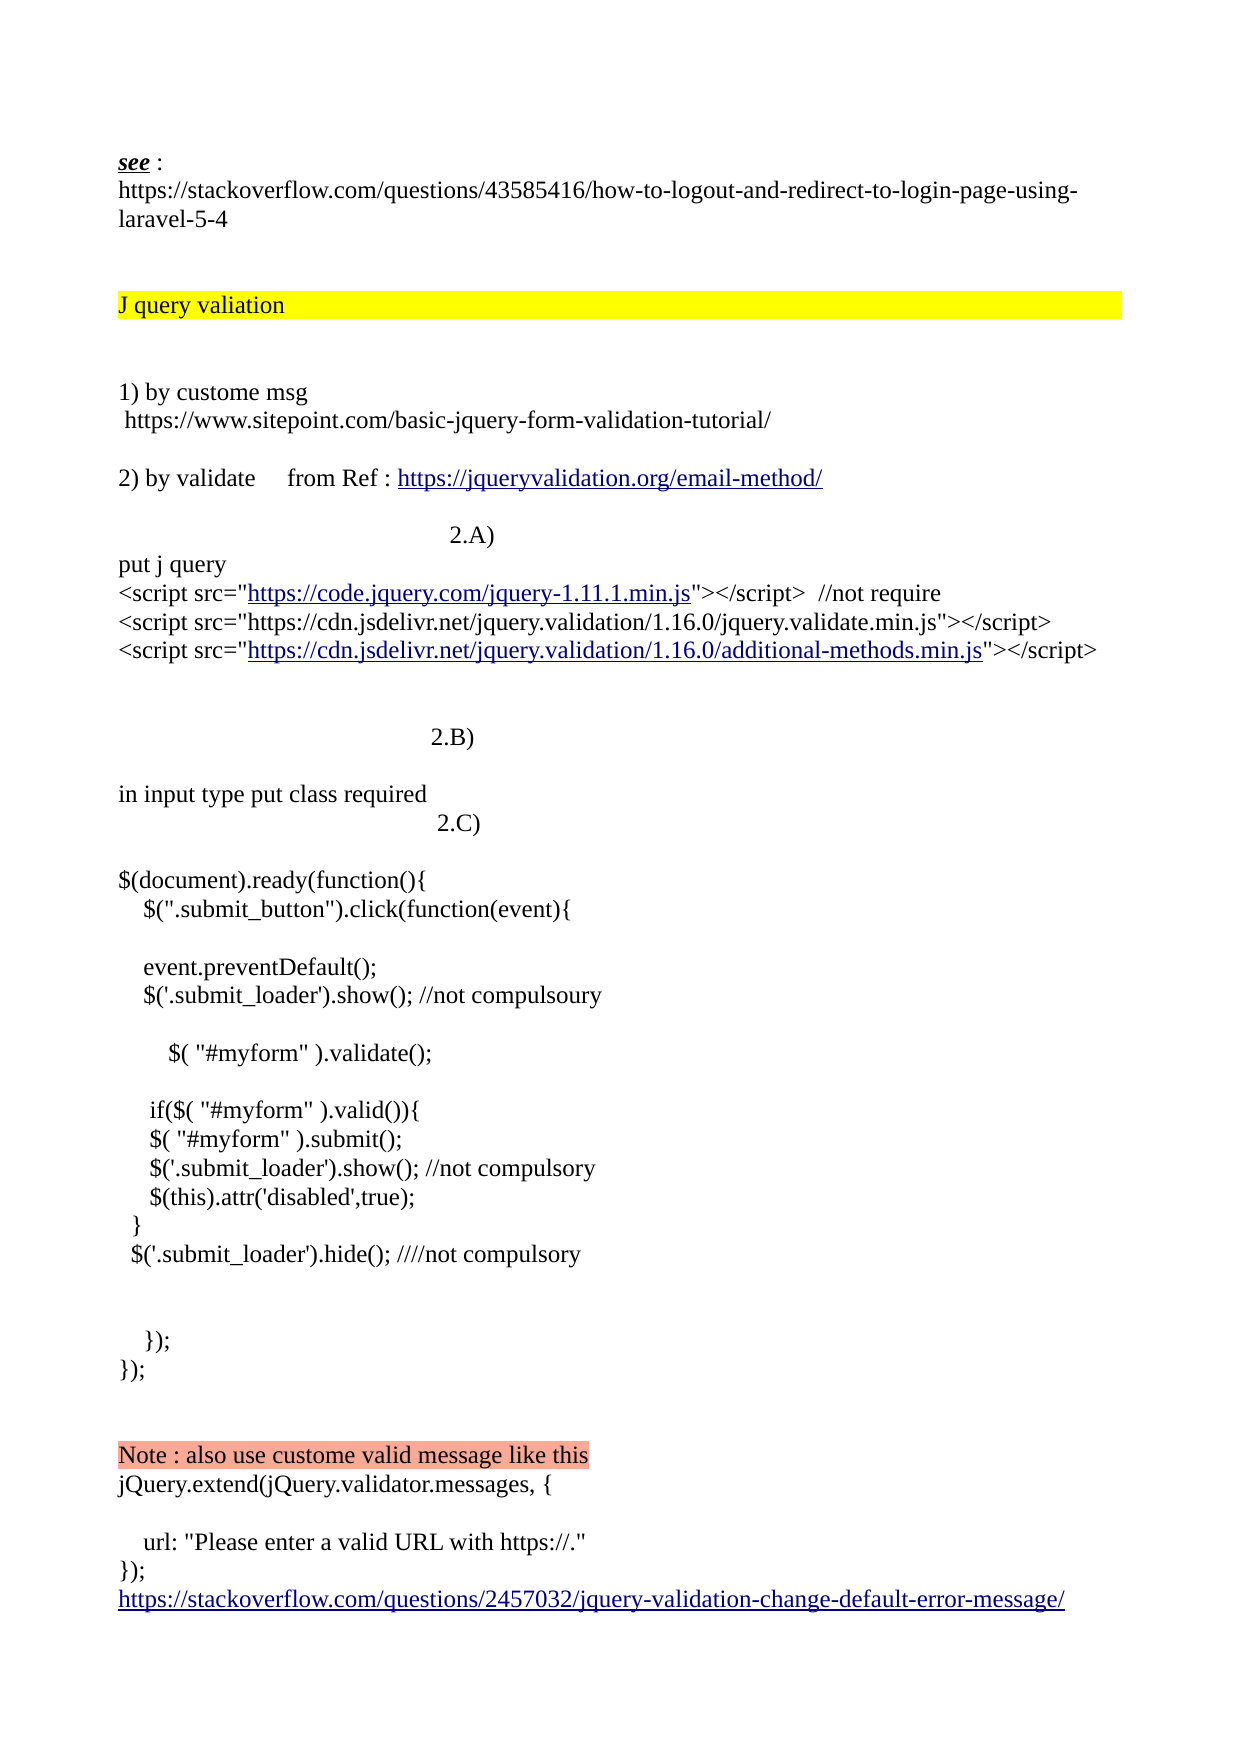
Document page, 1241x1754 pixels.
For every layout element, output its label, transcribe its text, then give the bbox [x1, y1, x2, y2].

text $('.submit_loader').show(); //not compulsoury [118, 981, 1122, 1009]
text $('.submit_loader').show(); //not compulsory [118, 1153, 1122, 1182]
text $( "#myform" ).validate(); [118, 1038, 1122, 1067]
text <script src="https://code.jquery.com/jquery-1.11.1.min.js"></script> //not require [118, 578, 1122, 607]
text 2) by validate from Ref : https://jqueryvalidation.org/email-method/ [118, 463, 1122, 492]
text }); [118, 1354, 1122, 1383]
text see : [118, 147, 1122, 176]
text $( "#myform" ).submit(); [118, 1124, 1122, 1153]
text https://stackoverflow.com/questions/43585416/how-to-logout-and-redirect-to-login-page-using-laravel-5-4 [118, 176, 1122, 233]
text $(document).ready(function(){ [118, 866, 1122, 894]
text 1) by custome msg [118, 319, 1122, 406]
text 2.C) [118, 808, 1122, 837]
text https://www.sitepoint.com/basic-jquery-form-validation-tutorial/ [118, 406, 1122, 434]
text J query valiation [118, 291, 1122, 319]
text }); [118, 1326, 1122, 1354]
text }); [118, 1556, 1122, 1584]
text Note : also use custome valid message like this [118, 1441, 1122, 1469]
text url: "Please enter a valid URL with https://." [118, 1527, 1122, 1556]
text $('.submit_loader').hide(); ////not compulsory [118, 1239, 1122, 1268]
text event.preventDefault(); [118, 952, 1122, 981]
text $(".submit_button").click(function(event){ [118, 894, 1122, 923]
text https://stackoverflow.com/questions/2457032/jquery-validation-change-default-error-message/ [118, 1584, 1122, 1613]
text jQuery.extend(jQuery.validator.messages, { [118, 1469, 1122, 1498]
text <script src="https://cdn.jsdelivr.net/jquery.validation/1.16.0/jquery.validate.min.js"></script> [118, 607, 1122, 636]
text <script src="https://cdn.jsdelivr.net/jquery.validation/1.16.0/additional-methods.min.js"></script> [118, 636, 1122, 664]
text } [118, 1211, 1122, 1239]
text in input type put class required [118, 779, 1122, 808]
text if($( "#myform" ).valid()){ [118, 1096, 1122, 1124]
text put j query [118, 549, 1122, 578]
text $(this).attr('disabled',true); [118, 1182, 1122, 1211]
text 2.A) [118, 521, 1122, 549]
text 2.B) [118, 722, 1122, 751]
